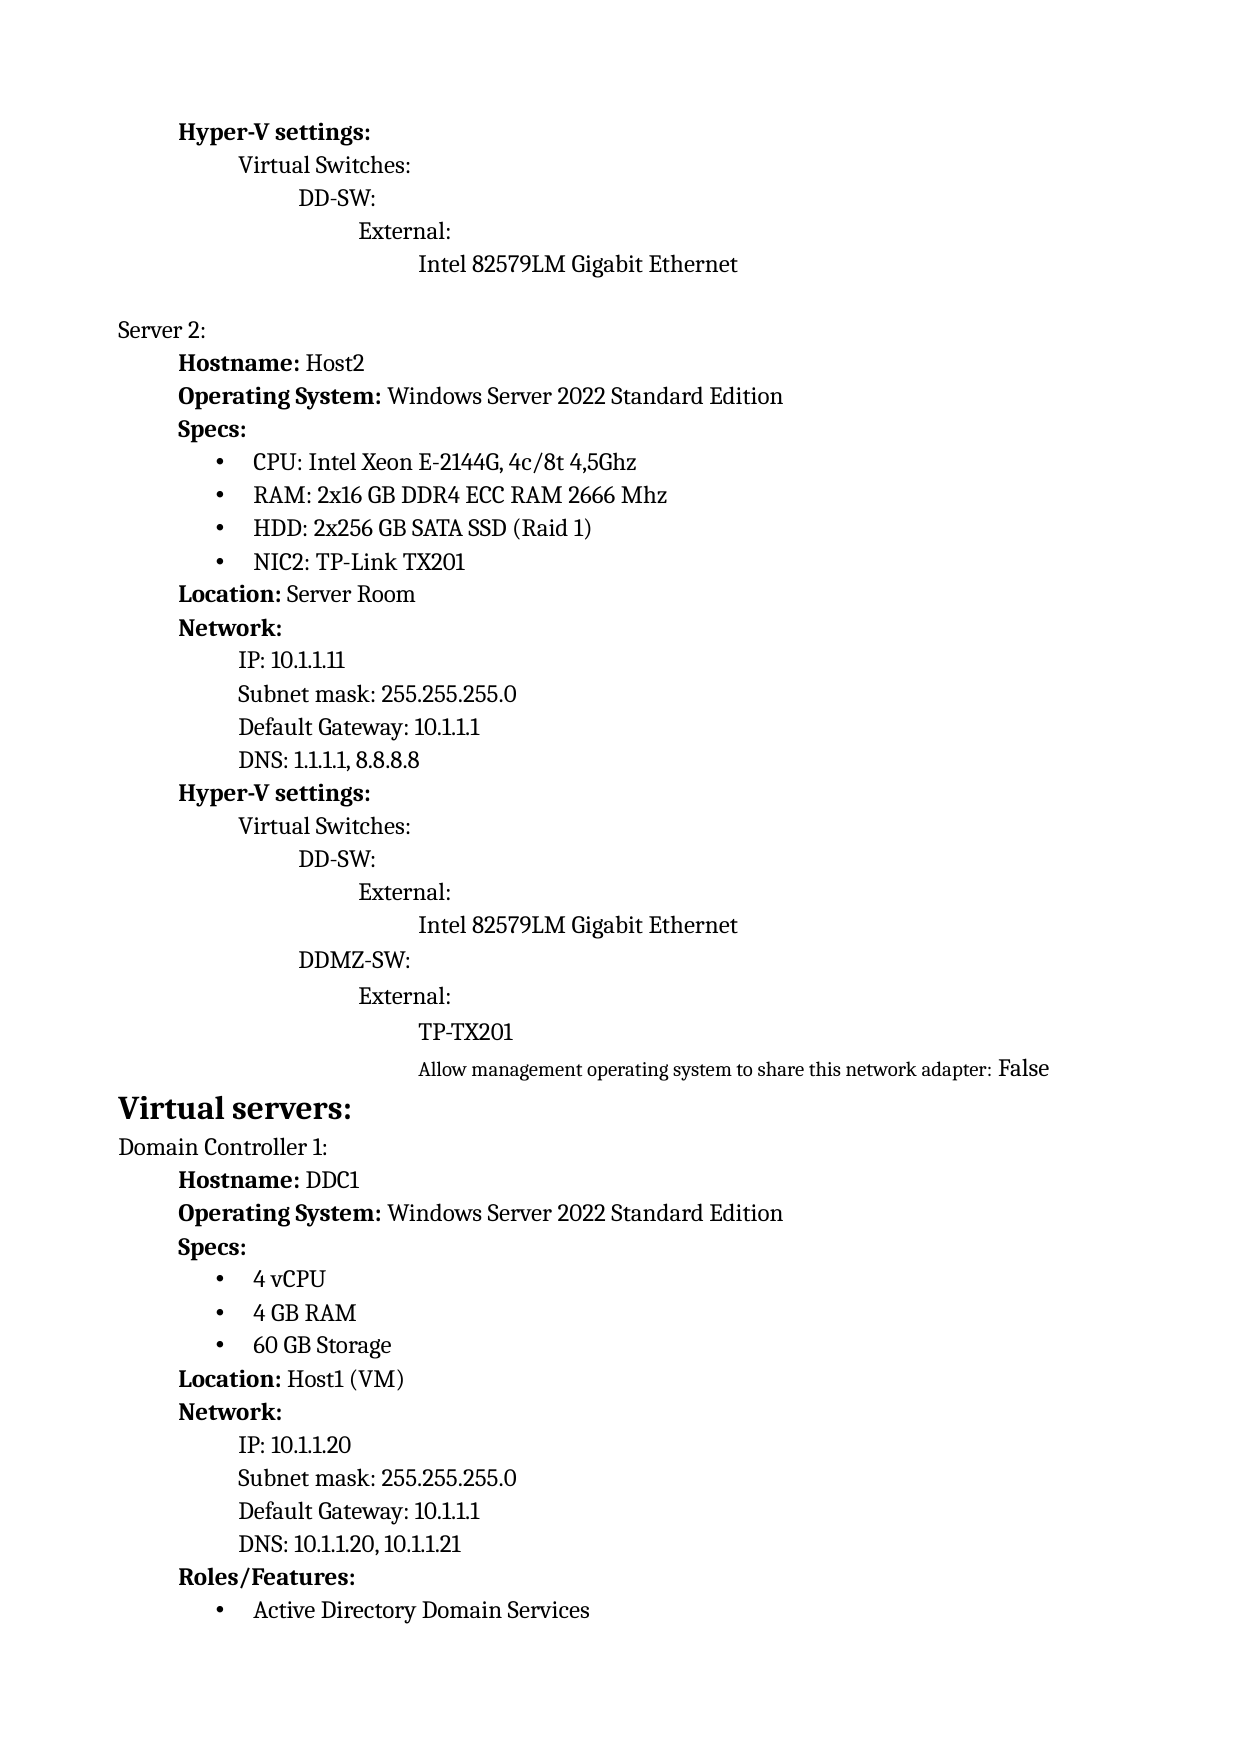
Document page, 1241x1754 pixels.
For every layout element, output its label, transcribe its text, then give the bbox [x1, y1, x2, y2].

list 4 GB RAM [216, 1298, 1122, 1327]
text Subnet mask: 255.255.255.0 [118, 1463, 1122, 1492]
text Virtual Switches: [118, 812, 1122, 840]
text DNS: 10.1.1.20, 10.1.1.21 [118, 1529, 1122, 1558]
text DDMZ-SW: [118, 946, 1122, 975]
text Default Gateway: 10.1.1.1 [118, 1497, 1122, 1525]
text Operating System: Windows Server 2022 Standard Edition [118, 1199, 1122, 1228]
text Network: [118, 613, 1122, 642]
text Hyper-V settings: [118, 778, 1122, 807]
text Virtual Switches: [118, 151, 1122, 180]
text Location: Server Room [118, 580, 1122, 609]
text Allow management operating system to share this network adapter: False [118, 1053, 1122, 1082]
list Active Directory Domain Services [216, 1596, 1122, 1624]
text Intel 82579LM Gigabit Ethernet [118, 250, 1122, 279]
text Server 2: [118, 316, 1122, 345]
list NIC2: TP-Link TX201 [216, 547, 1122, 576]
text Specs: [118, 415, 1122, 444]
text IP: 10.1.1.11 [118, 646, 1122, 675]
text Operating System: Windows Server 2022 Standard Edition [118, 382, 1122, 411]
text DD-SW: [118, 844, 1122, 873]
text Roles/Features: [118, 1563, 1122, 1591]
text DD-SW: [118, 184, 1122, 213]
text DNS: 1.1.1.1, 8.8.8.8 [118, 746, 1122, 774]
text External: [118, 878, 1122, 906]
text Intel 82579LM Gigabit Ethernet [118, 911, 1122, 939]
list 60 GB Storage [216, 1331, 1122, 1360]
list HDD: 2x256 GB SATA SSD (Raid 1) [216, 514, 1122, 543]
text Virtual servers: [118, 1089, 1122, 1128]
text Default Gateway: 10.1.1.1 [118, 712, 1122, 741]
text Specs: [118, 1232, 1122, 1261]
text IP: 10.1.1.20 [118, 1431, 1122, 1459]
text Hostname: Host2 [118, 349, 1122, 378]
text TP-TX201 [118, 1018, 1122, 1047]
text External: [118, 217, 1122, 246]
text Domain Controller 1: [118, 1133, 1122, 1162]
text Location: Host1 (VM) [118, 1364, 1122, 1393]
list CPU: Intel Xeon E-2144G, 4c/8t 4,5Ghz [216, 448, 1122, 477]
list RAM: 2x16 GB DDR4 ECC RAM 2666 Mhz [216, 481, 1122, 510]
text Network: [118, 1397, 1122, 1426]
text Hostname: DDC1 [118, 1166, 1122, 1195]
text External: [118, 982, 1122, 1011]
text Subnet mask: 255.255.255.0 [118, 679, 1122, 708]
list 4 vCPU [216, 1265, 1122, 1294]
text Hyper-V settings: [118, 118, 1122, 147]
